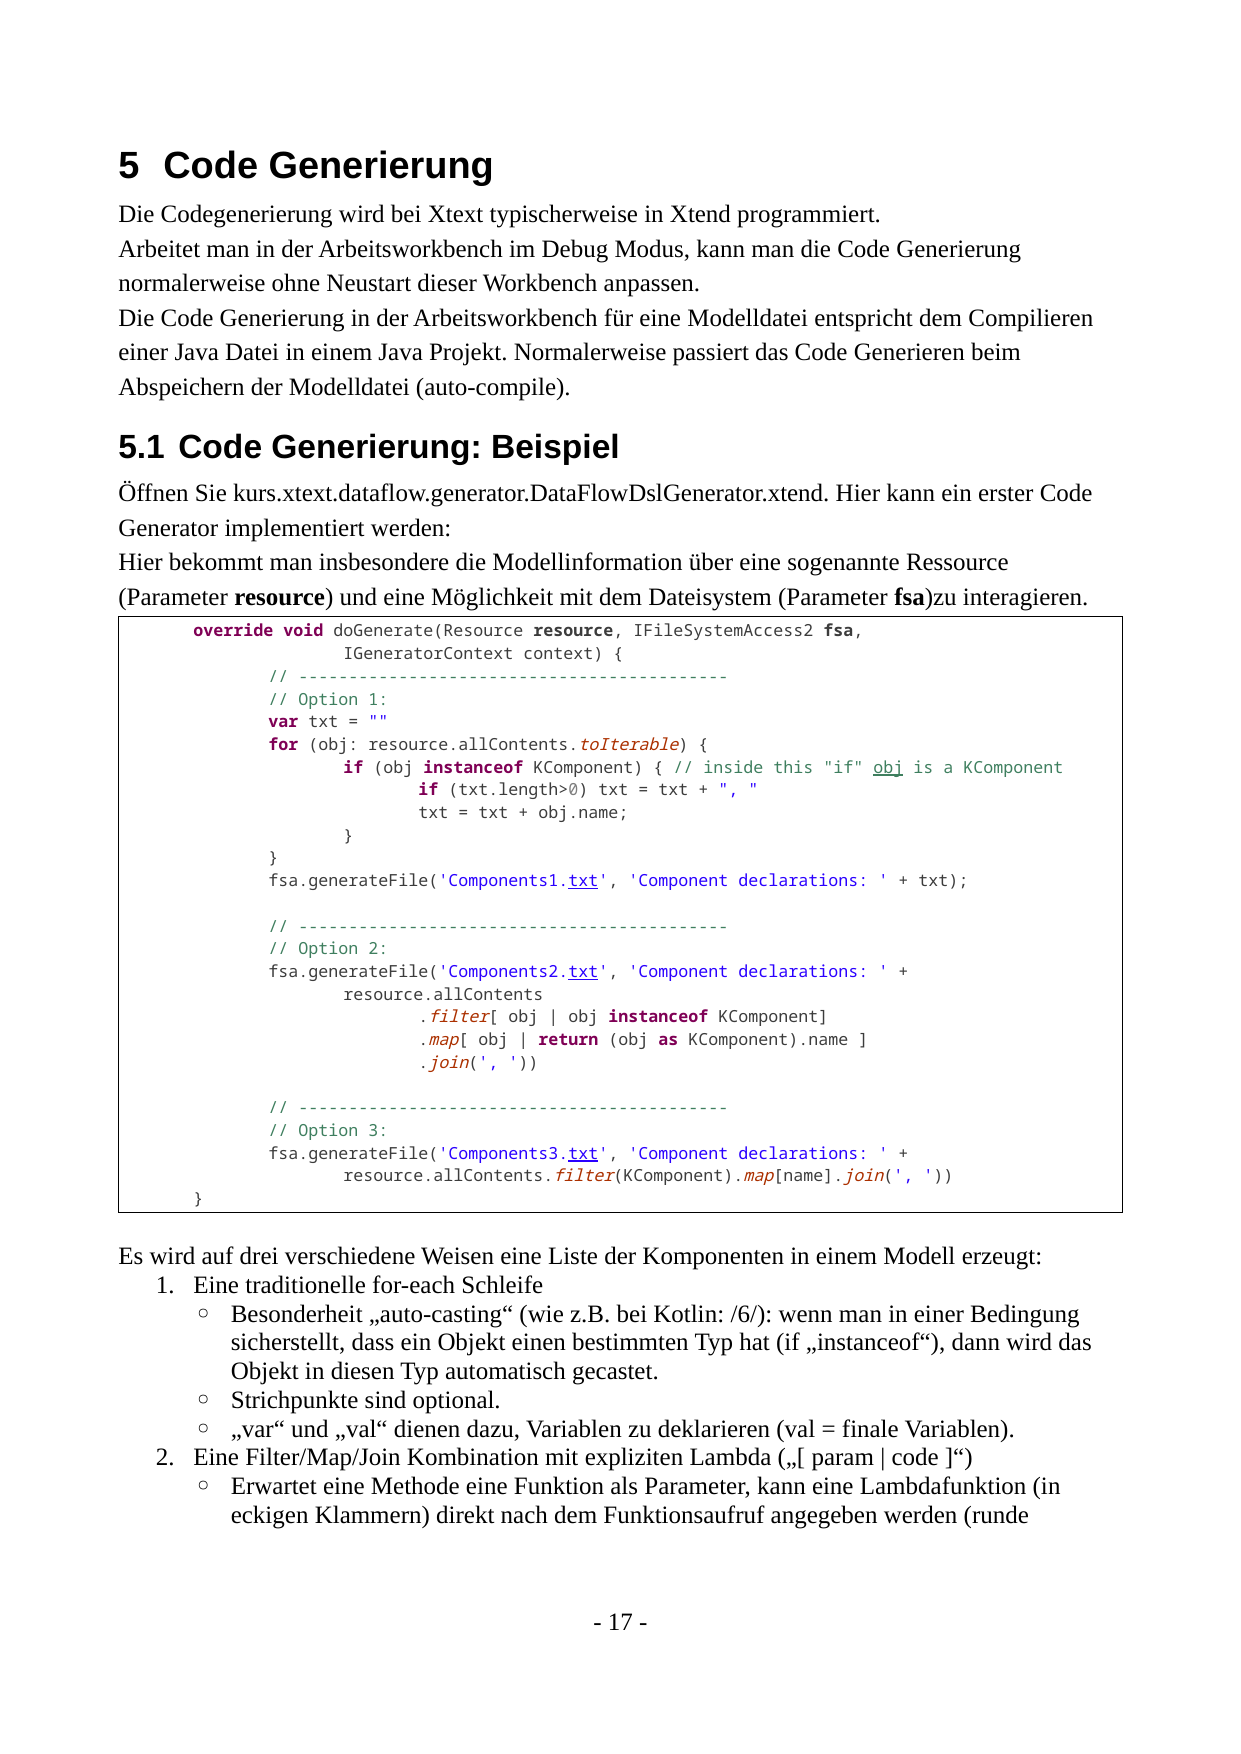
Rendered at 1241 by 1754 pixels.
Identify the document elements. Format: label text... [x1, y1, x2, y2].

list Erwartet eine Methode eine Funktion als Parameter, kann eine Lambdafunktion (in eckigen Klammern) direkt nach dem Funktionsaufruf angegeben werden (runde [193, 1471, 1122, 1529]
text // Option 2: [119, 934, 1122, 957]
text override void doGenerate(Resource resource, IFileSystemAccess2 fsa, [119, 617, 1122, 639]
text IGeneratorContext context) { [119, 639, 1122, 661]
list Strichpunkte sind optional. [193, 1385, 1122, 1414]
text fsa.generateFile('Components3.txt', 'Component declarations: ' + [119, 1138, 1122, 1161]
text // ------------------------------------------- [119, 661, 1122, 684]
text } [119, 1184, 1122, 1212]
list Eine Filter/Map/Join Kombination mit expliziten Lambda („[ param | code ]“) [156, 1442, 1122, 1471]
text // Option 3: [119, 1116, 1122, 1138]
subtitle Code Generierung: Beispiel [118, 427, 1122, 466]
text txt = txt + obj.name; [119, 798, 1122, 820]
text .filter[ obj | obj instanceof KComponent] [119, 1002, 1122, 1025]
subtitle Code Generierung [118, 143, 1122, 187]
text .join(', ')) [119, 1047, 1122, 1073]
text Es wird auf drei verschiedene Weisen eine Liste der Komponenten in einem Modell erzeugt: [118, 1241, 1122, 1270]
text // ------------------------------------------- [119, 911, 1122, 934]
list Besonderheit „auto-casting“ (wie z.B. bei Kotlin: /6/): wenn man in einer Bedingung sicherstellt, dass ein Objekt einen bestimmten Typ hat (if „instanceof“), dann wird das Objekt in diesen Typ automatisch gecastet. [193, 1299, 1122, 1385]
text Hier bekommt man insbesondere die Modellinformation über eine sogenannte Ressource (Parameter resource) und eine Möglichkeit mit dem Dateisystem (Parameter fsa)zu interagieren. [118, 547, 1122, 610]
text Die Code Generierung in der Arbeitsworkbench für eine Modelldatei entspricht dem Compilieren einer Java Datei in einem Java Projekt. Normalerweise passiert das Code Generieren beim Abspeichern der Modelldatei (auto-compile). [118, 303, 1122, 400]
text for (obj: resource.allContents.toIterable) { [119, 729, 1122, 752]
list Eine traditionelle for-each Schleife [156, 1270, 1122, 1299]
text } [119, 820, 1122, 843]
text resource.allContents [119, 979, 1122, 1002]
text // Option 1: [119, 684, 1122, 707]
text fsa.generateFile('Components2.txt', 'Component declarations: ' + [119, 957, 1122, 979]
text .map[ obj | return (obj as KComponent).name ] [119, 1025, 1122, 1047]
text Arbeitet man in der Arbeitsworkbench im Debug Modus, kann man die Code Generierung normalerweise ohne Neustart dieser Workbench anpassen. [118, 234, 1122, 297]
list „var“ und „val“ dienen dazu, Variablen zu deklarieren (val = finale Variablen). [193, 1414, 1122, 1442]
text fsa.generateFile('Components1.txt', 'Component declarations: ' + txt); [119, 866, 1122, 892]
text // ------------------------------------------- [119, 1093, 1122, 1116]
text var txt = "" [119, 707, 1122, 729]
text if (obj instanceof KComponent) { // inside this "if" obj is a KComponent [119, 752, 1122, 775]
text } [119, 843, 1122, 866]
text Öffnen Sie kurs.xtext.dataflow.generator.DataFlowDslGenerator.xtend. Hier kann ein erster Code Generator implementiert werden: [118, 478, 1122, 541]
text if (txt.length>0) txt = txt + ", " [119, 775, 1122, 798]
text Die Codegenerierung wird bei Xtext typischerweise in Xtend programmiert. [118, 199, 1122, 228]
text resource.allContents.filter(KComponent).map[name].join(', ')) [119, 1161, 1122, 1184]
